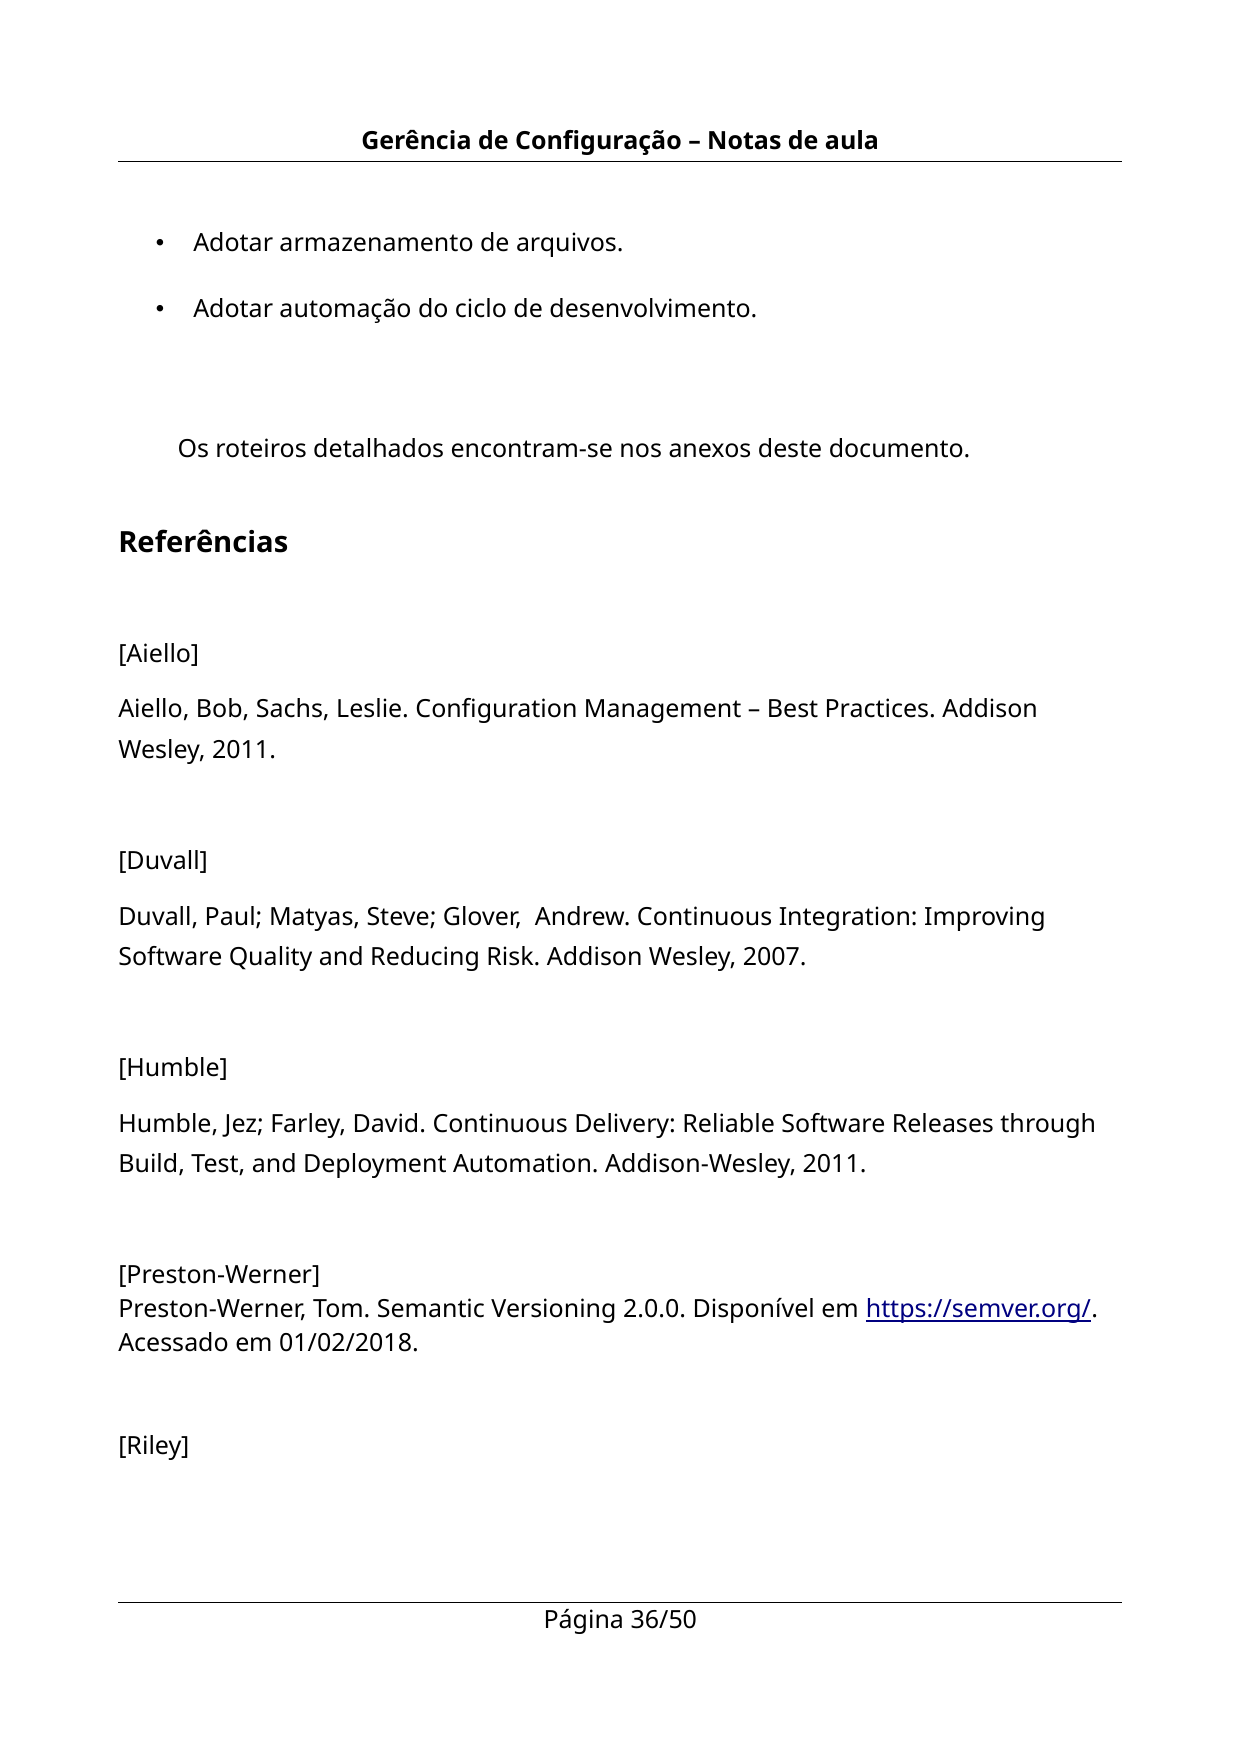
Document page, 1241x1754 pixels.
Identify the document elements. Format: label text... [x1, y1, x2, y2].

text Duvall,‎ Paul; Matyas, Steve; Glover, Andrew. Continuous Integration: Improving Software Quality and Reducing Risk. Addison Wesley, 2007. [118, 898, 1122, 973]
subtitle Referências [118, 521, 1122, 561]
text [Preston-Werner] [118, 1257, 1122, 1291]
list Adotar armazenamento de arquivos. [156, 224, 1122, 259]
text Os roteiros detalhados encontram-se nos anexos deste documento. [118, 431, 1122, 464]
text [Riley] [118, 1427, 1122, 1461]
text [Aiello] [118, 636, 1122, 670]
text Preston-Werner, Tom. Semantic Versioning 2.0.0. Disponível em https://semver.org/. Acessado em 01/02/2018. [118, 1291, 1122, 1359]
list Adotar automação do ciclo de desenvolvimento. [156, 290, 1122, 324]
text [Duvall] [118, 843, 1122, 877]
text Aiello, Bob, Sachs, Leslie. Configuration Management – Best Practices. Addison Wesley, 2011. [118, 691, 1122, 766]
text [Humble] [118, 1050, 1122, 1084]
text Humble, Jez; Farley, David. Continuous Delivery: Reliable Software Releases through Build, Test, and Deployment Automation. Addison-Wesley, 2011. [118, 1105, 1122, 1180]
